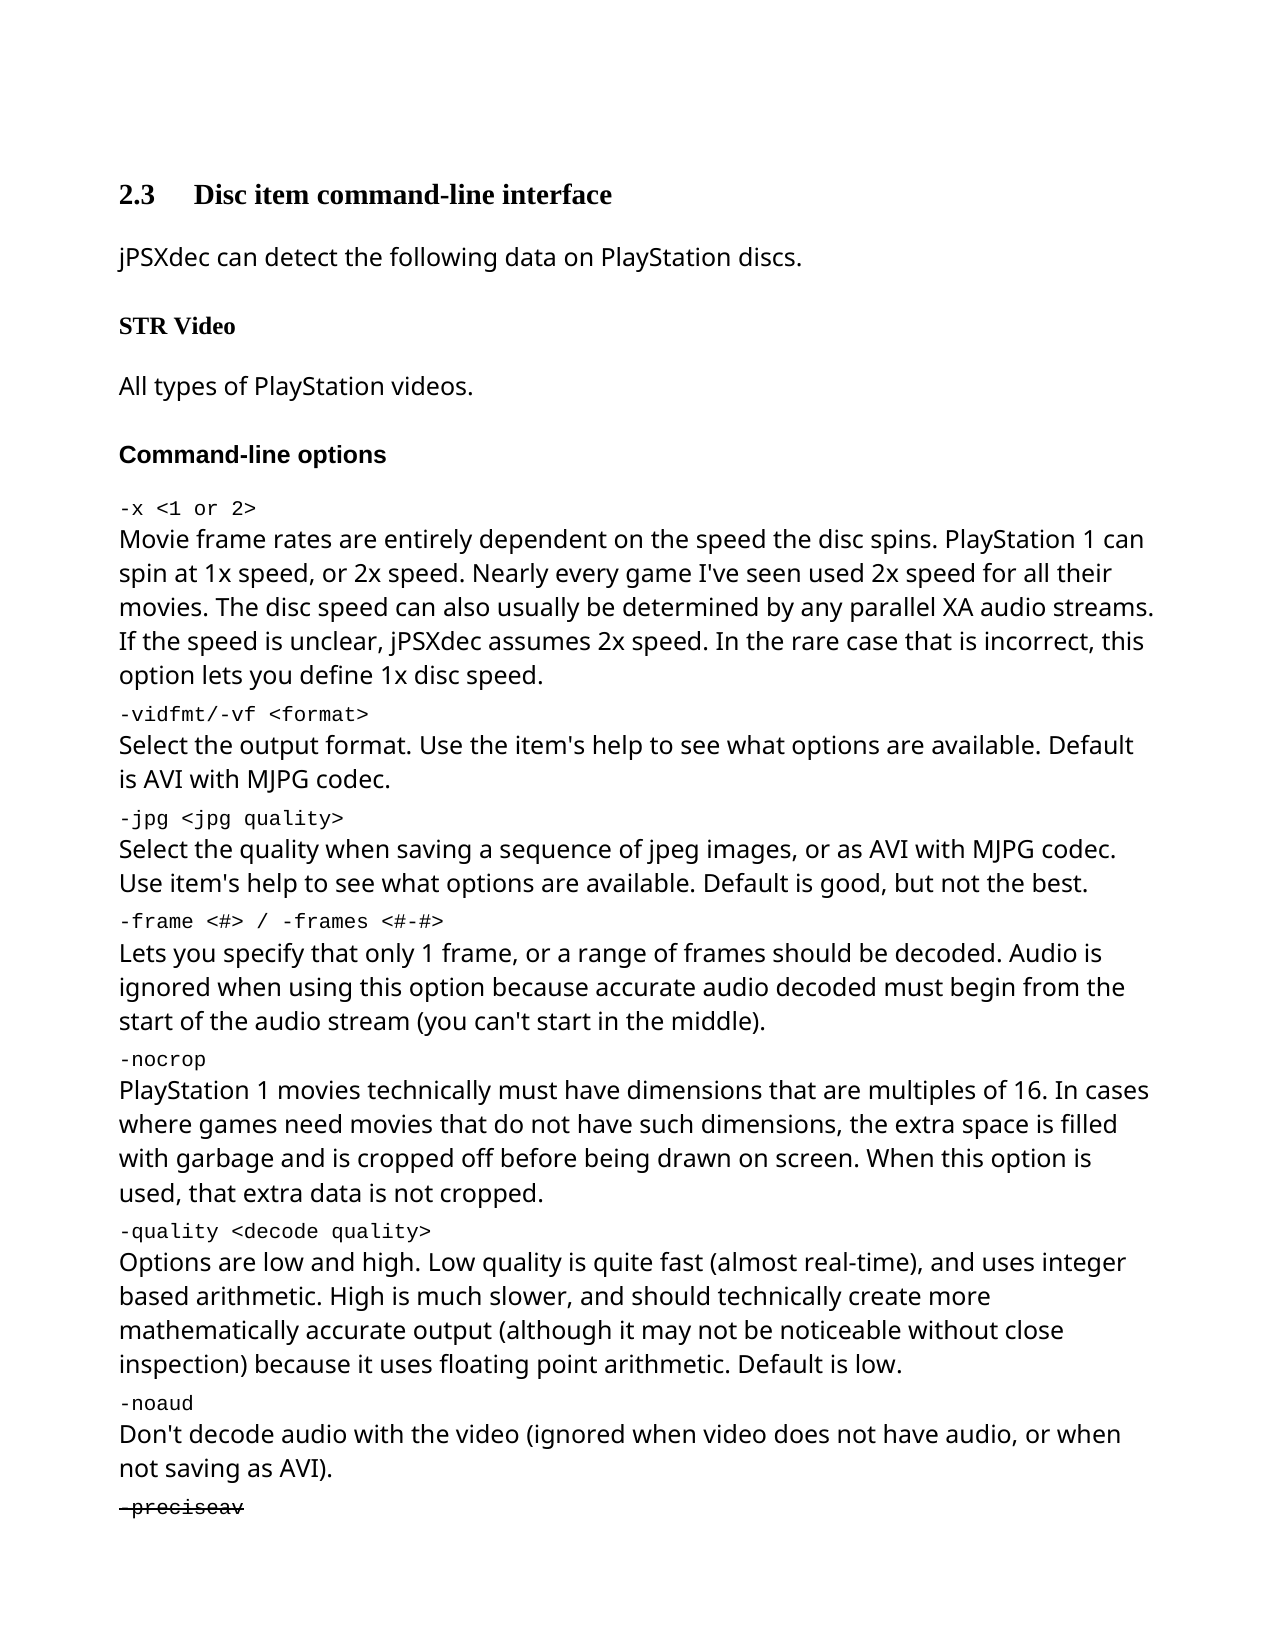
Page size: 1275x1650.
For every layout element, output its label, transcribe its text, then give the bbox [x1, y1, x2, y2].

text Options are low and high. Low quality is quite fast (almost real-time), and uses integer based arithmetic. High is much slower, and should technically create more mathematically accurate output (although it may not be noticeable without close inspection) because it uses floating point arithmetic. Default is low. [118, 1245, 1156, 1381]
text jPSXdec can detect the following data on PlayStation discs. [118, 240, 1156, 274]
text -noaud [118, 1393, 1156, 1417]
text -nocrop [118, 1049, 1156, 1073]
text PlayStation 1 movies technically must have dimensions that are multiples of 16. In cases where games need movies that do not have such dimensions, the extra space is filled with garbage and is cropped off before being drawn on screen. When this option is used, that extra data is not cropped. [118, 1073, 1156, 1209]
text All types of PlayStation videos. [118, 369, 1156, 403]
text -jpg <jpg quality> [118, 808, 1156, 831]
subtitle Command-line options [118, 440, 1156, 469]
text Select the output format. Use the item's help to see what options are available. Default is AVI with MJPG codec. [118, 728, 1156, 796]
subtitle STR Video [118, 311, 1156, 339]
text -vidfmt/-vf <format> [118, 704, 1156, 728]
text Lets you specify that only 1 frame, or a range of frames should be decoded. Audio is ignored when using this option because accurate audio decoded must begin from the start of the audio stream (you can't start in the middle). [118, 935, 1156, 1037]
text -preciseav [118, 1497, 1156, 1521]
text Don't decode audio with the video (ignored when video does not have audio, or when not saving as AVI). [118, 1417, 1156, 1485]
text -frame <#> / -frames <#-#> [118, 912, 1156, 935]
text Select the quality when saving a sequence of jpeg images, or as AVI with MJPG codec. Use item's help to see what options are available. Default is good, but not the best. [118, 831, 1156, 899]
text Movie frame rates are entirely dependent on the speed the disc spins. PlayStation 1 can spin at 1x speed, or 2x speed. Nearly every game I've seen used 2x speed for all their movies. The disc speed can also usually be determined by any parallel XA audio streams. If the speed is unclear, jPSXdec assumes 2x speed. In the rare case that is incorrect, this option lets you define 1x disc speed. [118, 522, 1156, 692]
text -quality <decode quality> [118, 1221, 1156, 1245]
subtitle Disc item command-line interface [118, 177, 1156, 210]
text -x <1 or 2> [118, 498, 1156, 522]
